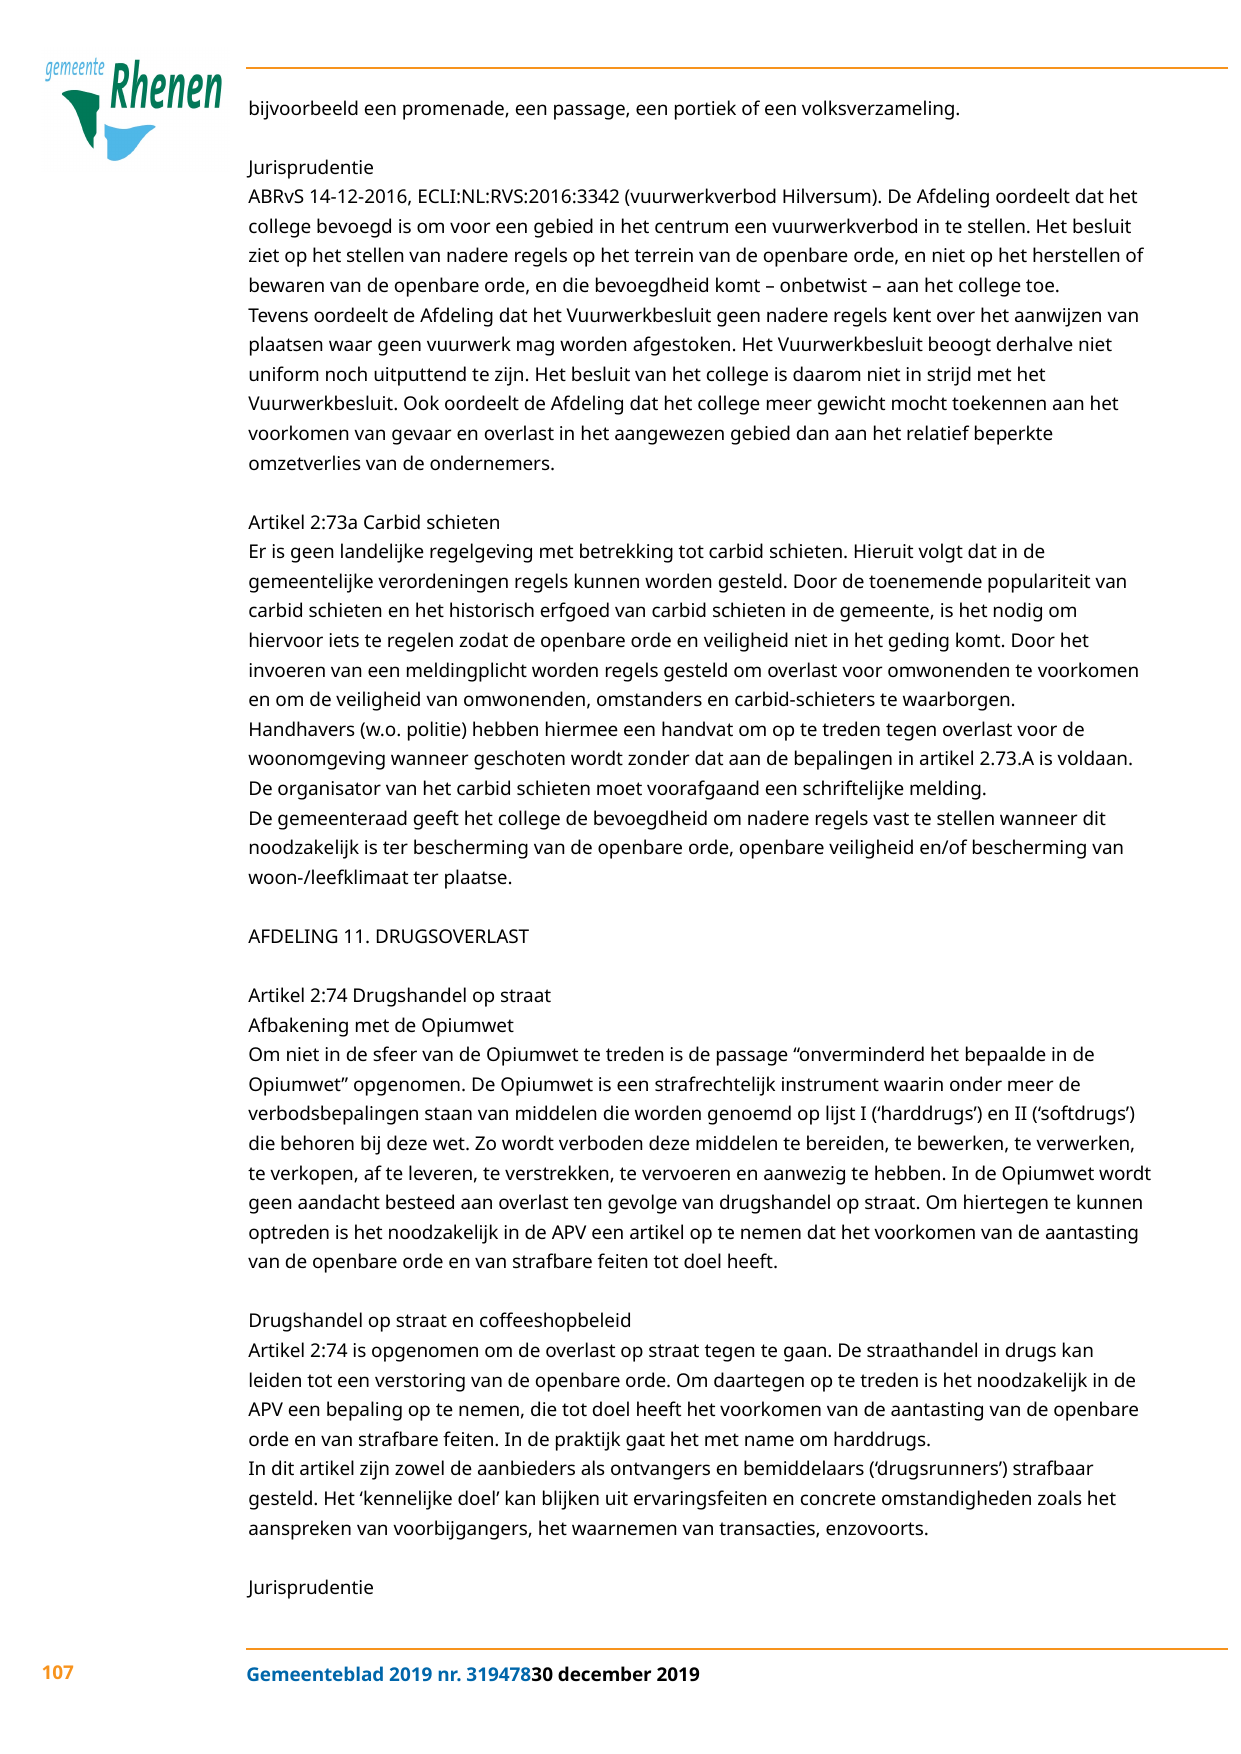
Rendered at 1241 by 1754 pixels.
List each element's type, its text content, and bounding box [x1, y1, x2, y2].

text Drugshandel op straat en coffeeshopbeleid [248, 1308, 1152, 1333]
text ABRvS 14-12-2016, ECLI:NL:RVS:2016:3342 (vuurwerkverbod Hilversum). De Afdeling oordeelt dat het college bevoegd is om voor een gebied in het centrum een vuurwerkverbod in te stellen. Het besluit ziet op het stellen van nadere regels op het terrein van de openbare orde, en niet op het herstellen of bewaren van de openbare orde, en die bevoegdheid komt – onbetwist – aan het college toe. [248, 183, 1152, 298]
text Artikel 2:74 Drugshandel op straat [248, 982, 1152, 1008]
text Tevens oordeelt de Afdeling dat het Vuurwerkbesluit geen nadere regels kent over het aanwijzen van plaatsen waar geen vuurwerk mag worden afgestoken. Het Vuurwerkbesluit beoogt derhalve niet uniform noch uitputtend te zijn. Het besluit van het college is daarom niet in strijd met het Vuurwerkbesluit. Ook oordeelt de Afdeling dat het college meer gewicht mocht toekennen aan het voorkomen van gevaar en overlast in het aangewezen gebied dan aan het relatief beperkte omzetverlies van de ondernemers. [248, 302, 1152, 476]
text Jurisprudentie [248, 1574, 1152, 1600]
text Om niet in de sfeer van de Opiumwet te treden is de passage “onverminderd het bepaalde in de Opiumwet” opgenomen. De Opiumwet is een strafrechtelijk instrument waarin onder meer de verbodsbepalingen staan van middelen die worden genoemd op lijst I (‘harddrugs’) en II (‘softdrugs’) die behoren bij deze wet. Zo wordt verboden deze middelen te bereiden, te bewerken, te verwerken, te verkopen, af te leveren, te verstrekken, te vervoeren en aanwezig te hebben. In de Opiumwet wordt geen aandacht besteed aan overlast ten gevolge van drugshandel op straat. Om hiertegen te kunnen optreden is het noodzakelijk in de APV een artikel op te nemen dat het voorkomen van de aantasting van de openbare orde en van strafbare feiten tot doel heeft. [248, 1041, 1152, 1274]
text Handhavers (w.o. politie) hebben hiermee een handvat om op te treden tegen overlast voor de woonomgeving wanneer geschoten wordt zonder dat aan de bepalingen in artikel 2.73.A is voldaan. De organisator van het carbid schieten moet voorafgaand een schriftelijke melding. [248, 716, 1152, 801]
text Artikel 2:74 is opgenomen om de overlast op straat tegen te gaan. De straathandel in drugs kan leiden tot een verstoring van de openbare orde. Om daartegen op te treden is het noodzakelijk in de APV een bepaling op te nemen, die tot doel heeft het voorkomen van de aantasting van de openbare orde en van strafbare feiten. In de praktijk gaat het met name om harddrugs. [248, 1337, 1152, 1452]
text Er is geen landelijke regelgeving met betrekking tot carbid schieten. Hieruit volgt dat in de gemeentelijke verordeningen regels kunnen worden gesteld. Door de toenemende populariteit van carbid schieten en het historisch erfgoed van carbid schieten in de gemeente, is het nodig om hiervoor iets te regelen zodat de openbare orde en veiligheid niet in het geding komt. Door het invoeren van een meldingplicht worden regels gesteld om overlast voor omwonenden te voorkomen en om de veiligheid van omwonenden, omstanders en carbid-schieters te waarborgen. [248, 538, 1152, 712]
text De gemeenteraad geeft het college de bevoegdheid om nadere regels vast te stellen wanneer dit noodzakelijk is ter bescherming van de openbare orde, openbare veiligheid en/of bescherming van woon-/leefklimaat ter plaatse. [248, 805, 1152, 890]
text Artikel 2:73a Carbid schieten [248, 509, 1152, 535]
text bijvoorbeeld een promenade, een passage, een portiek of een volksverzameling. [248, 95, 1152, 121]
text AFDELING 11. DRUGSOVERLAST [248, 923, 1152, 949]
picture [41, 47, 231, 172]
text Afbakening met de Opiumwet [248, 1012, 1152, 1038]
text In dit artikel zijn zowel de aanbieders als ontvangers en bemiddelaars (‘drugsrunners’) strafbaar gesteld. Het ‘kennelijke doel’ kan blijken uit ervaringsfeiten en concrete omstandigheden zoals het aanspreken van voorbijgangers, het waarnemen van transacties, enzovoorts. [248, 1456, 1152, 1541]
text Jurisprudentie [248, 154, 1152, 180]
